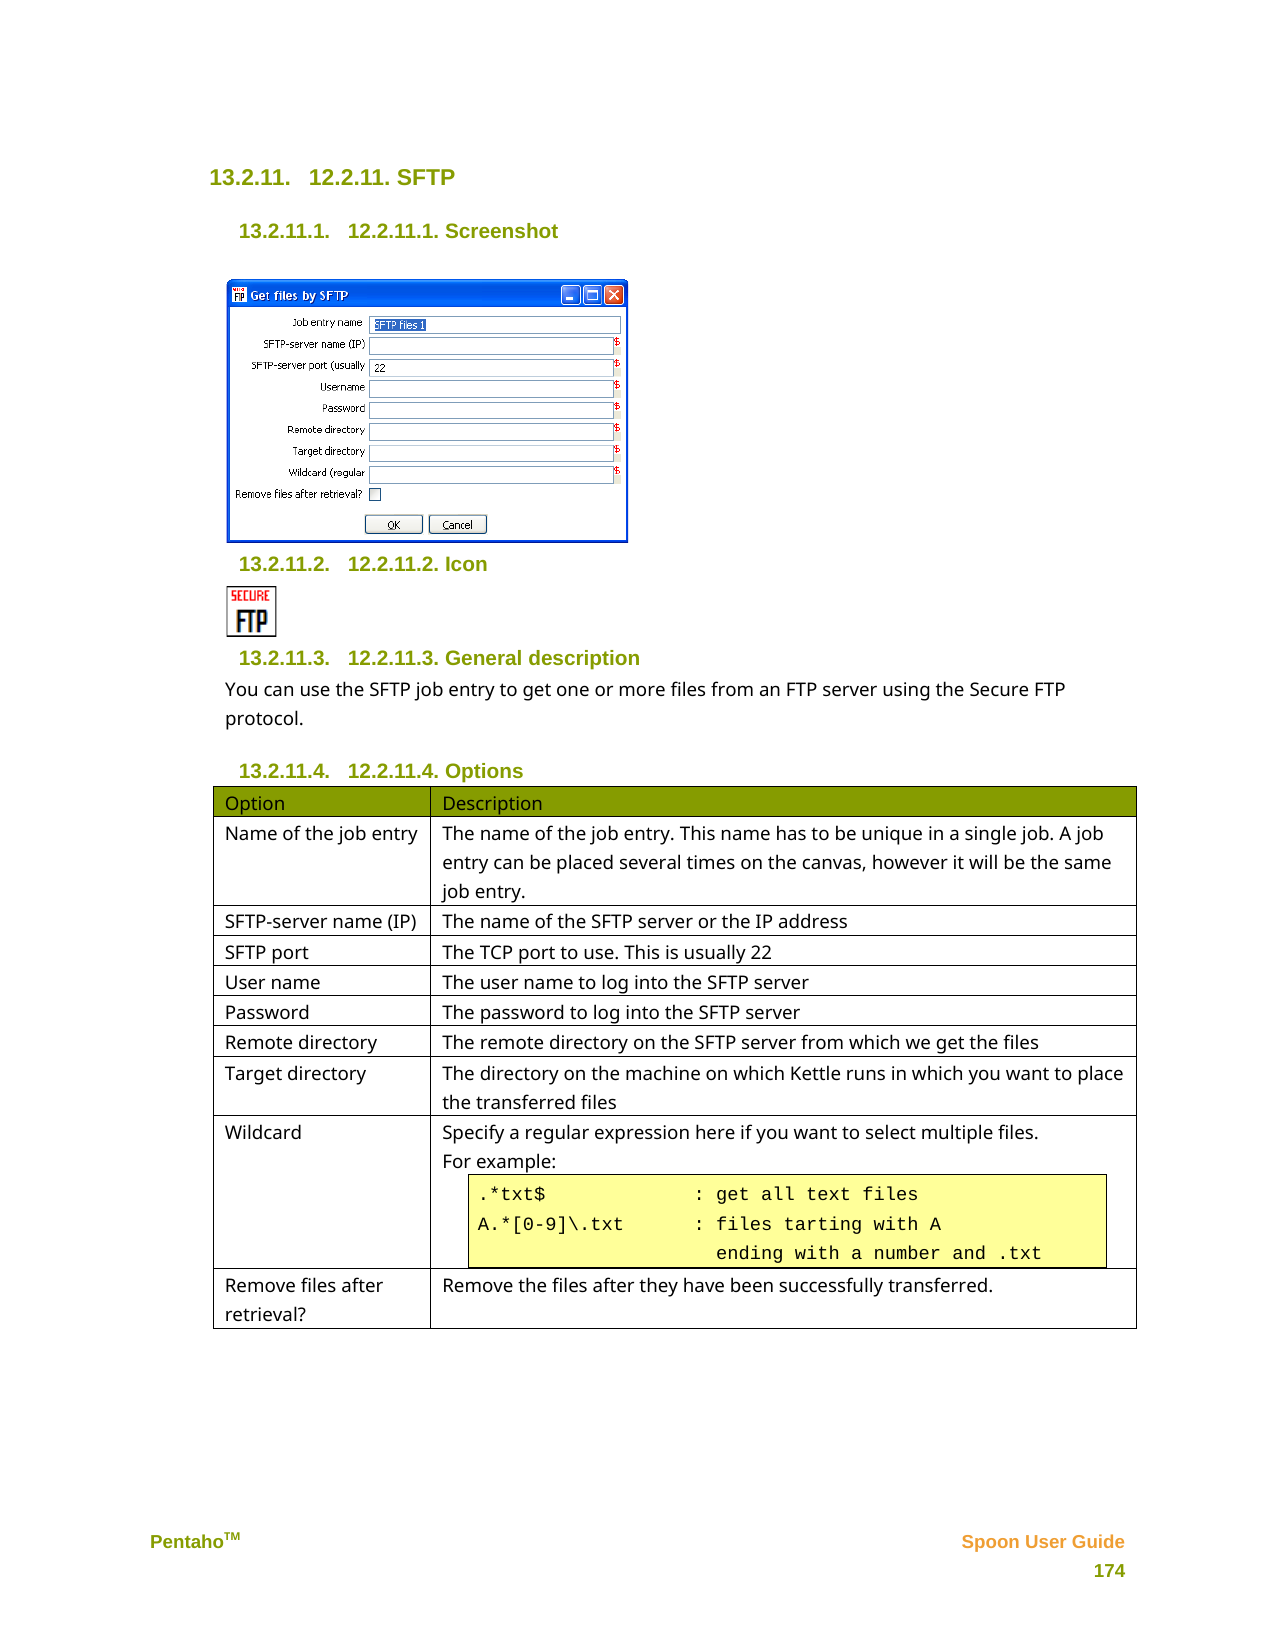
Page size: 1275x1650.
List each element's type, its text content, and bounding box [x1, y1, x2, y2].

table_cell The directory on the machine on which Kettle runs in which you want to place the transferred files [431, 1057, 1136, 1115]
table_header Description [431, 787, 1136, 816]
table_cell The name of the job entry. This name has to be unique in a single job. A job entry can be placed several times on the canvas, however it will be the same job entry. [431, 817, 1136, 904]
table_cell Remove the files after they have been successfully transferred. [431, 1269, 1136, 1327]
table_cell The TCP port to use. This is usually 22 [431, 936, 1136, 965]
subtitle 12.2.11.2. Icon [239, 549, 1125, 578]
subtitle 12.2.11.3. General description [239, 643, 1125, 673]
table_cell Wildcard [214, 1116, 430, 1268]
table_cell Remove files after retrieval? [214, 1269, 430, 1327]
table_cell The user name to log into the SFTP server [431, 966, 1136, 995]
subtitle 12.2.11.4. Options [239, 750, 1125, 785]
table_cell Target directory [214, 1057, 430, 1115]
table_cell Remote directory [214, 1026, 430, 1056]
subtitle 12.2.11. SFTP [209, 157, 1125, 192]
text You can use the SFTP job entry to get one or more files from an FTP server using the Secure FTP protocol. [225, 673, 1125, 732]
table_cell SFTP-server name (IP) [214, 906, 430, 935]
table_cell The remote directory on the SFTP server from which we get the files [431, 1026, 1136, 1056]
picture [226, 279, 629, 543]
table_cell The password to log into the SFTP server [431, 996, 1136, 1025]
table_cell User name [214, 966, 430, 995]
table_cell Password [214, 996, 430, 1025]
table_header Option [214, 787, 430, 816]
table_cell SFTP port [214, 936, 430, 965]
table_cell Name of the job entry [214, 817, 430, 904]
subtitle 12.2.11.1. Screenshot [239, 211, 1125, 246]
table_cell The name of the SFTP server or the IP address [431, 906, 1136, 935]
picture [226, 586, 277, 637]
table_cell Specify a regular expression here if you want to select multiple files. For example: .*txt$ : get all text files A.*[0-9]\.txt : files tarting with A ending with a number and .txt [431, 1116, 1136, 1268]
